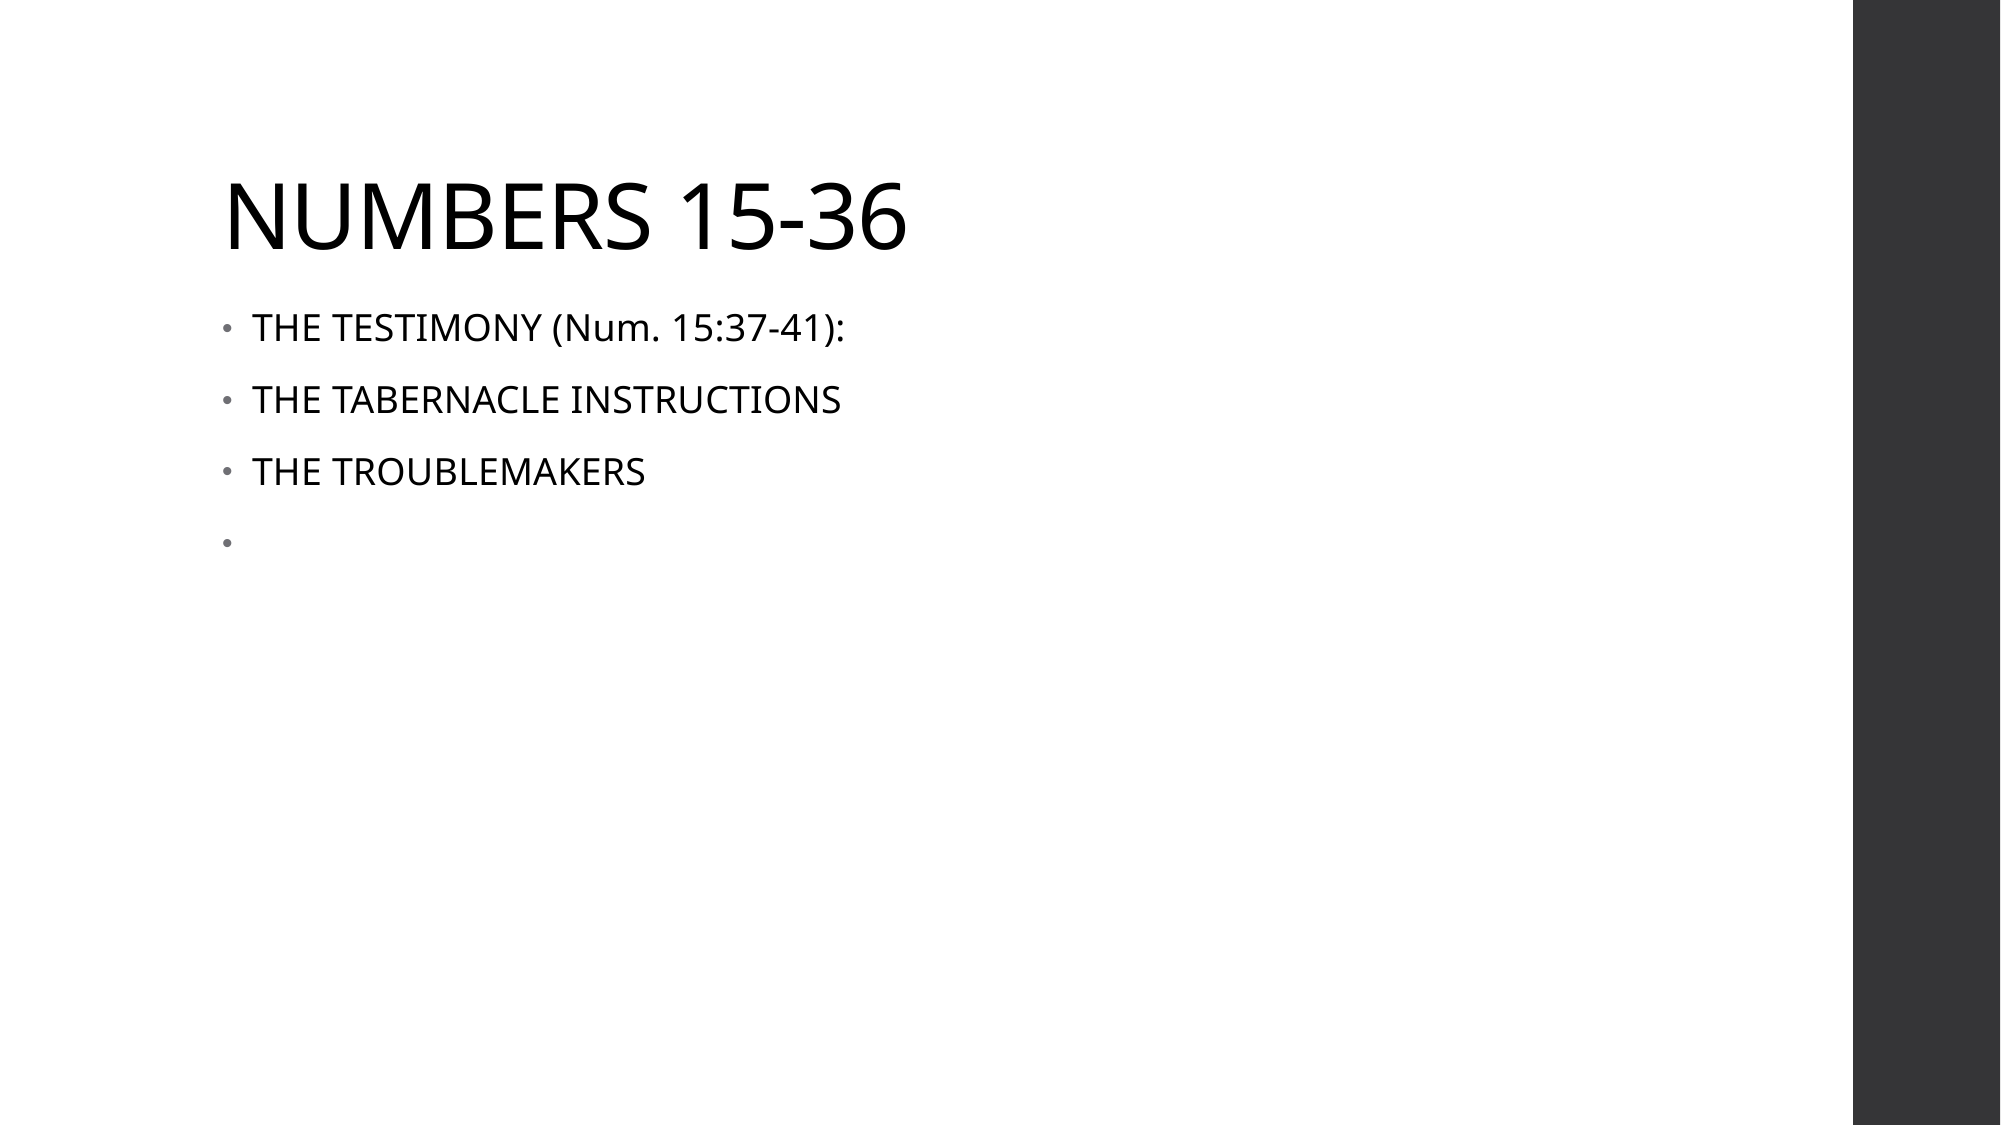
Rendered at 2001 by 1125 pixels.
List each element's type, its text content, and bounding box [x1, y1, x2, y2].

list THE TESTIMONY (Num. 15:37-41): THE TABERNACLE INSTRUCTIONS THE TROUBLEMAKERS [206, 299, 1617, 1014]
title NUMBERS 15-36 [206, 60, 1797, 278]
